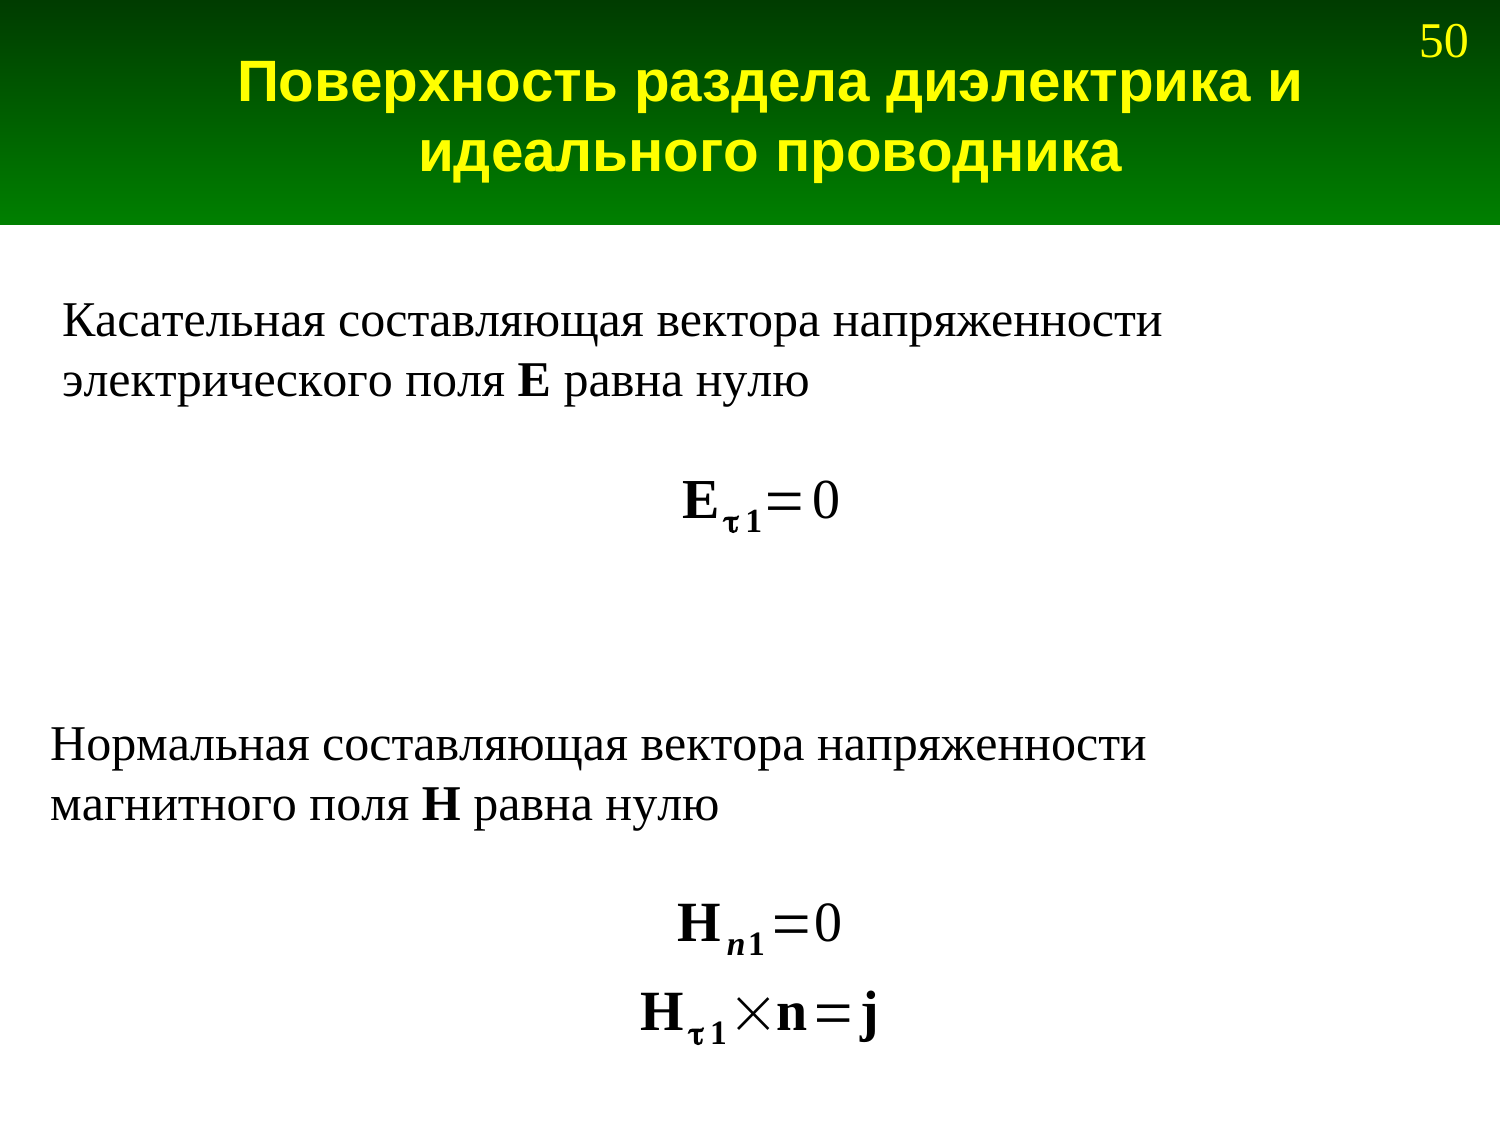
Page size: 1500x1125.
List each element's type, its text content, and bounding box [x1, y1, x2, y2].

text_box Касательная составляющая вектора напряженности электрического поля E равна нулю [47, 278, 1430, 414]
chart [626, 980, 894, 1052]
text_box Нормальная составляющая вектора напряженности магнитного поля H равна нулю [35, 702, 1418, 838]
title Поверхность раздела диэлектрика и идеального проводника [88, 18, 1453, 207]
chart [668, 468, 853, 540]
chart [663, 891, 857, 964]
